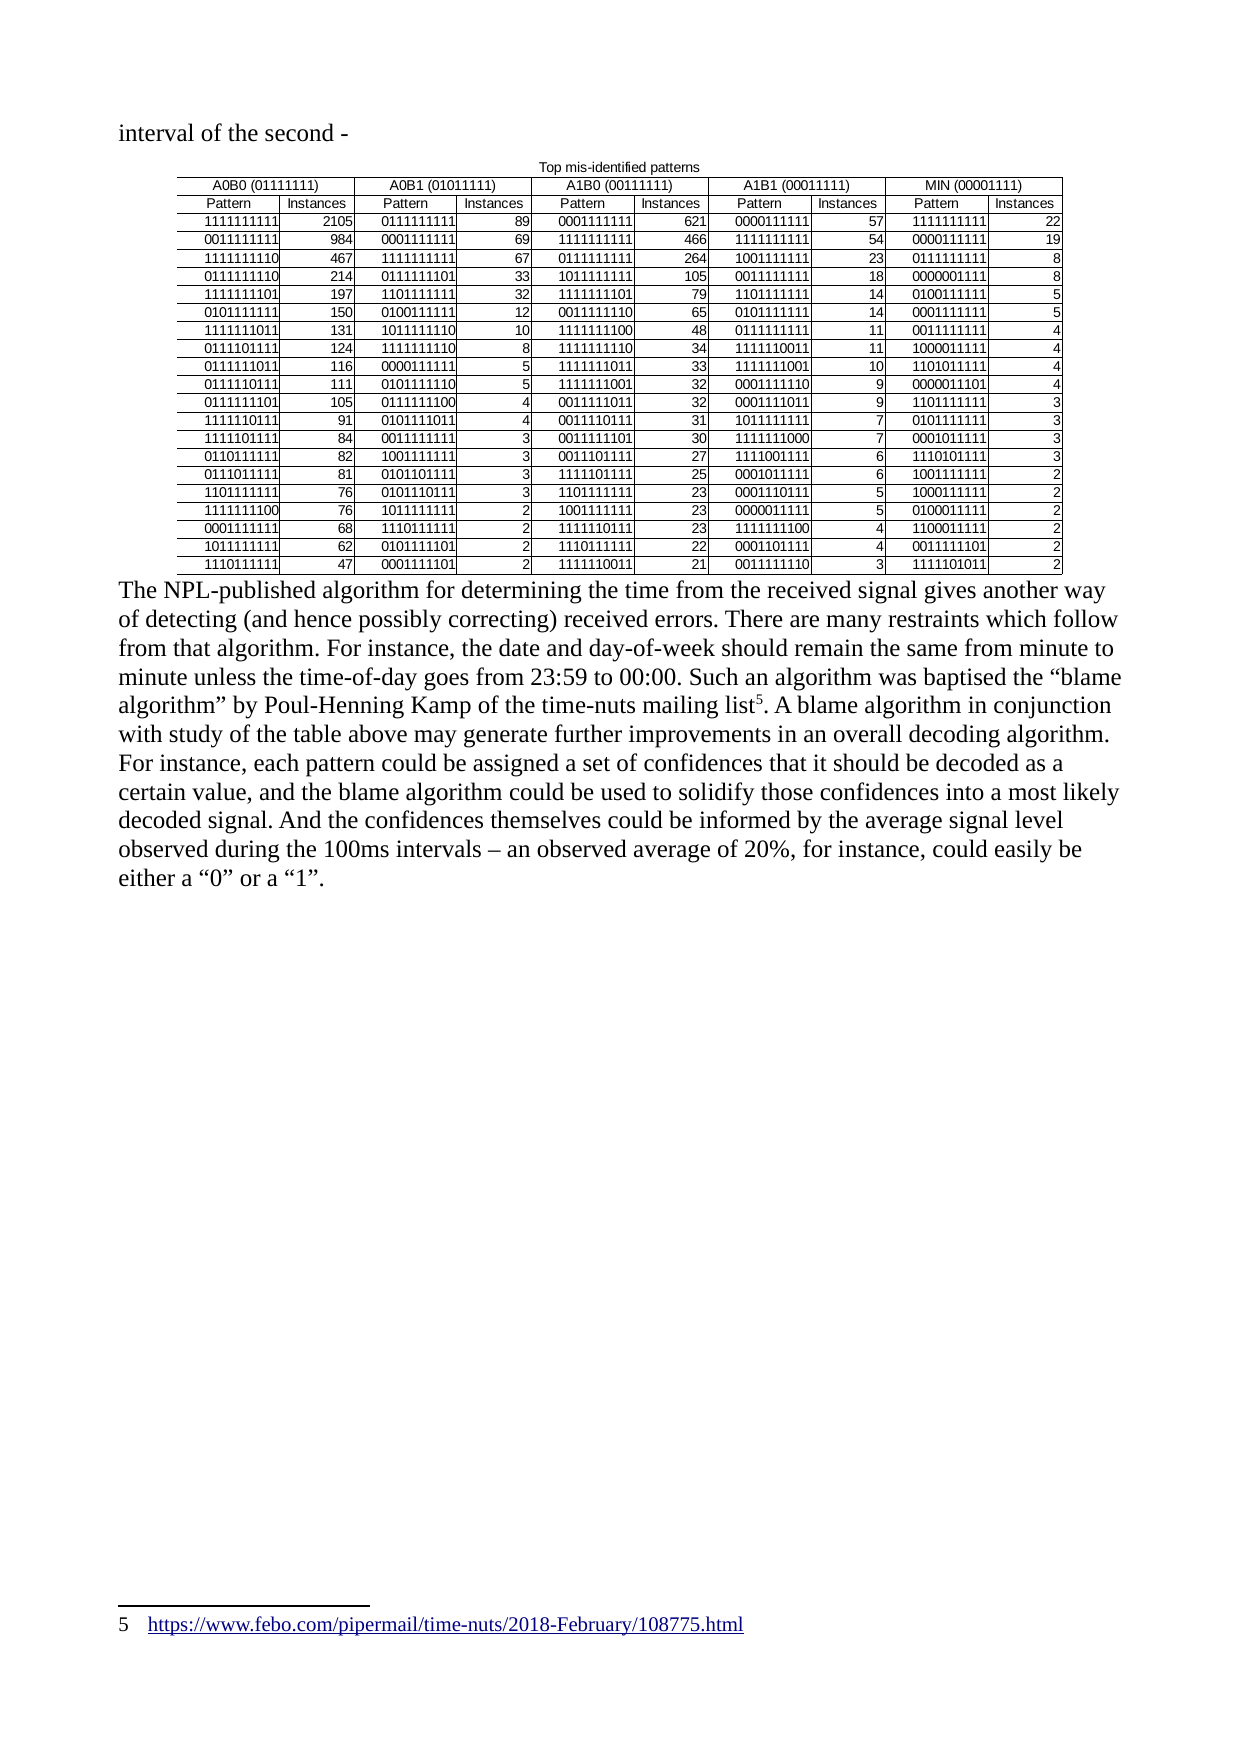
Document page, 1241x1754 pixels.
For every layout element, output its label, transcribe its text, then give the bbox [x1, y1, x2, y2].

text The NPL-published algorithm for determining the time from the received signal gives another way of detecting (and hence possibly correcting) received errors. There are many restraints which follow from that algorithm. For instance, the date and day-of-week should remain the same from minute to minute unless the time-of-day goes from 23:59 to 00:00. Such an algorithm was baptised the “blame algorithm” by Poul-Henning Kamp of the time-nuts mailing list. A blame algorithm in conjunction with study of the table above may generate further improvements in an overall decoding algorithm. For instance, each pattern could be assigned a set of confidences that it should be decoded as a certain value, and the blame algorithm could be used to solidify those confidences into a most likely decoded signal. And the confidences themselves could be informed by the average signal level observed during the 100ms intervals – an observed average of 20%, for instance, could easily be either a “0” or a “1”. [118, 159, 1122, 892]
text https://www.febo.com/pipermail/time-nuts/2018-February/108775.html [118, 1612, 1122, 1636]
text interval of the second - [118, 118, 1122, 147]
